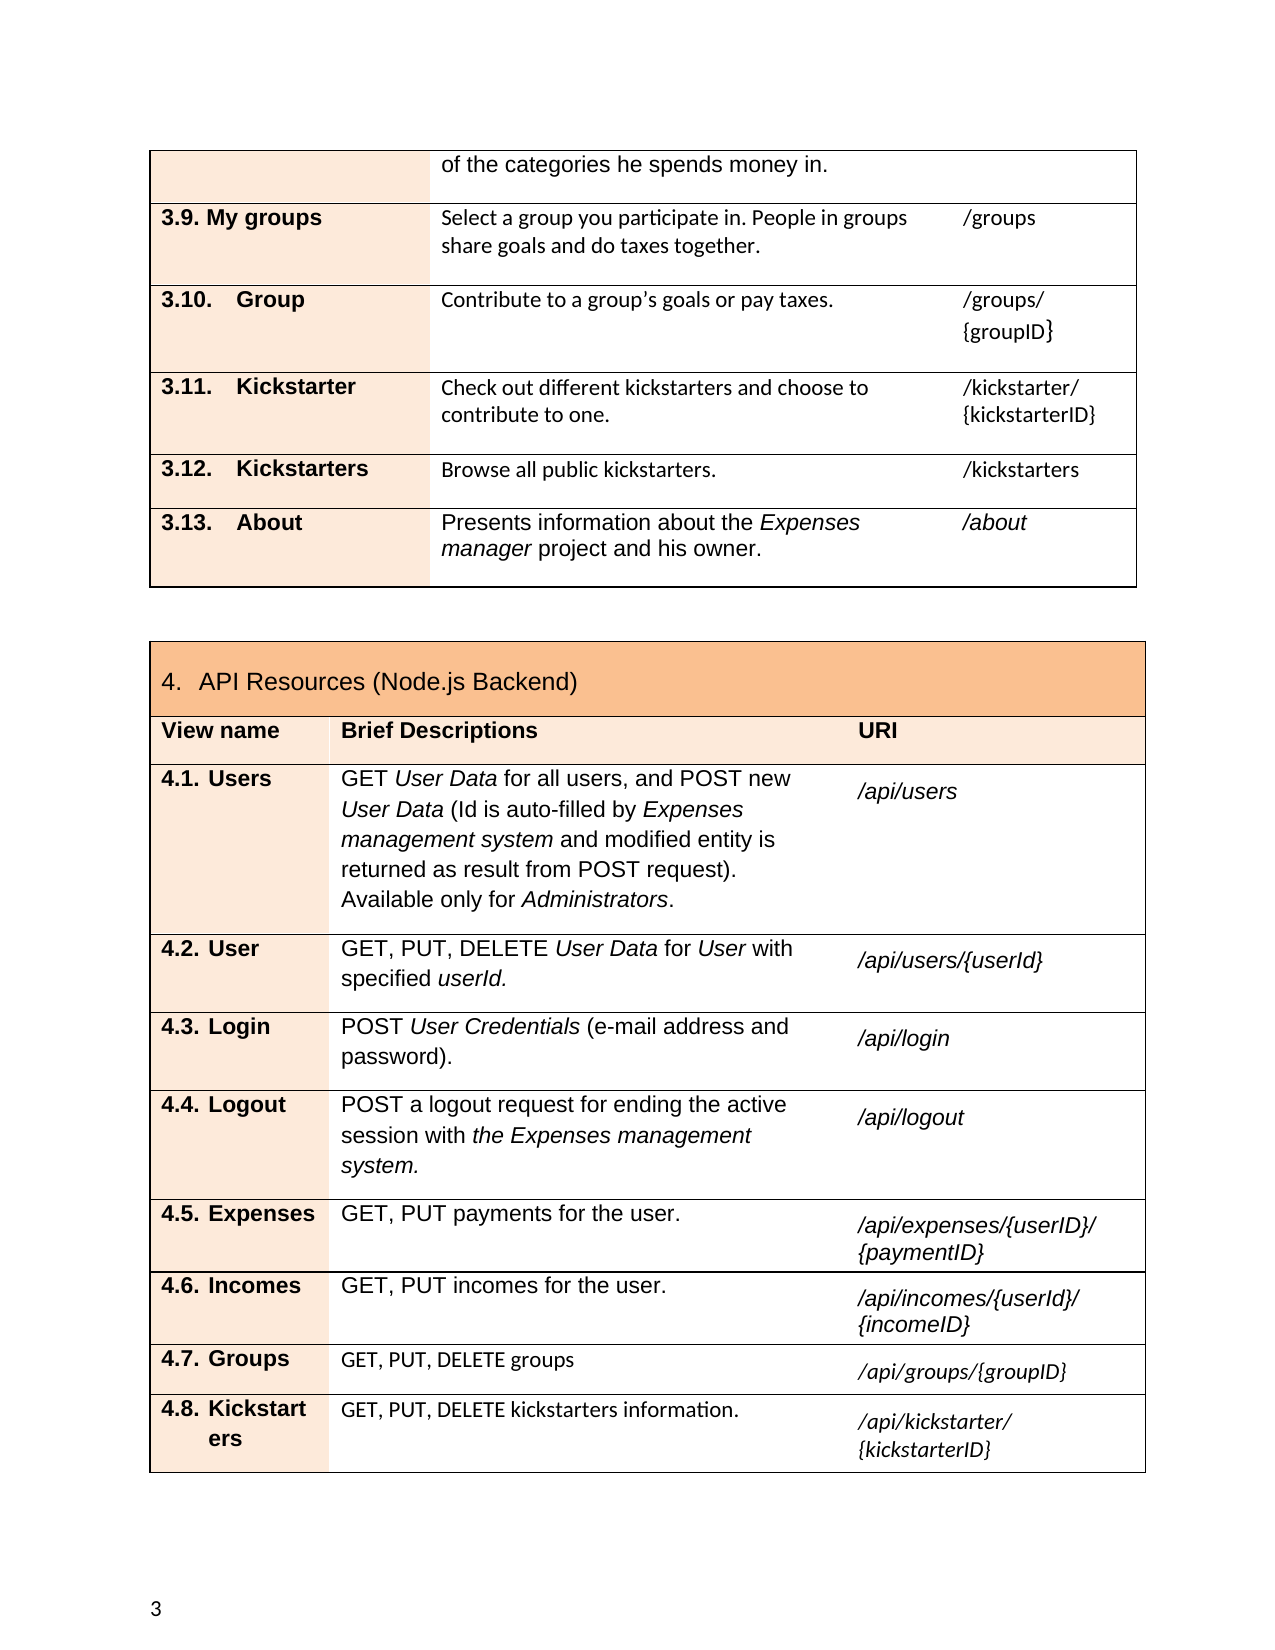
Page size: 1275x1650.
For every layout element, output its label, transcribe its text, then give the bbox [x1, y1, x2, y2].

table_cell Brief Descriptions [330, 717, 847, 764]
table_cell User [151, 935, 329, 1012]
table_cell [151, 151, 430, 202]
table_cell /api/users/{userId} [847, 935, 1145, 1012]
table_cell Contribute to a group’s goals or pay taxes. [430, 286, 952, 372]
table_cell /api/incomes/{userId}/{incomeID} [847, 1273, 1145, 1344]
table_cell Login [151, 1013, 329, 1090]
table_cell Users [151, 765, 329, 933]
table_cell Groups [151, 1345, 329, 1394]
table_header API Resources (Node.js Backend) [151, 642, 1145, 716]
table_cell My groups [151, 204, 430, 284]
table_cell Kickstarters [151, 455, 430, 508]
table_cell /api/users [847, 765, 1145, 933]
table_cell /api/login [847, 1013, 1145, 1090]
table_cell Presents information about the Expenses manager project and his owner. [430, 509, 952, 586]
table_cell Logout [151, 1091, 329, 1199]
table_cell GET User Data for all users, and POST new User Data (Id is auto-filled by Expenses management system and modified entity is returned as result from POST request). Available only for Administrators. [330, 765, 847, 933]
table_cell GET, PUT, DELETE User Data for User with specified userId. [330, 935, 847, 1012]
table_cell /groups/{groupID} [952, 286, 1136, 372]
table_cell /kickstarter/{kickstarterID} [952, 373, 1136, 454]
table_cell POST a logout request for ending the active session with the Expenses management system. [330, 1091, 847, 1199]
table_cell POST User Credentials (e-mail address and password). [330, 1013, 847, 1090]
table_cell About [151, 509, 430, 586]
table_cell /api/expenses/{userID}/{paymentID} [847, 1200, 1145, 1271]
table_cell /api/logout [847, 1091, 1145, 1199]
table_cell Group [151, 286, 430, 372]
table_cell GET, PUT payments for the user. [330, 1200, 847, 1271]
table_cell /groups [952, 204, 1136, 284]
table_cell URI [847, 717, 1145, 764]
table_cell GET, PUT, DELETE groups [330, 1345, 847, 1394]
table_cell Expenses [151, 1200, 329, 1271]
table_cell /api/groups/{groupID} [847, 1345, 1145, 1394]
table_cell Kickstarter [151, 373, 430, 454]
table_cell /about [952, 509, 1136, 586]
table_cell GET, PUT, DELETE kickstarters information. [330, 1395, 847, 1472]
table_cell Check out different kickstarters and choose to contribute to one. [430, 373, 952, 454]
table_cell [952, 151, 1136, 202]
table_cell /api/kickstarter/{kickstarterID} [847, 1395, 1145, 1472]
table_cell Incomes [151, 1273, 329, 1344]
table_cell Browse all public kickstarters. [430, 455, 952, 508]
table_cell GET, PUT incomes for the user. [330, 1273, 847, 1344]
table_cell /kickstarters [952, 455, 1136, 508]
table_cell of the categories he spends money in. [430, 151, 952, 202]
table_cell Select a group you participate in. People in groups share goals and do taxes together. [430, 204, 952, 284]
table_cell Kickstarters [151, 1395, 329, 1472]
table_cell View name [151, 717, 329, 764]
